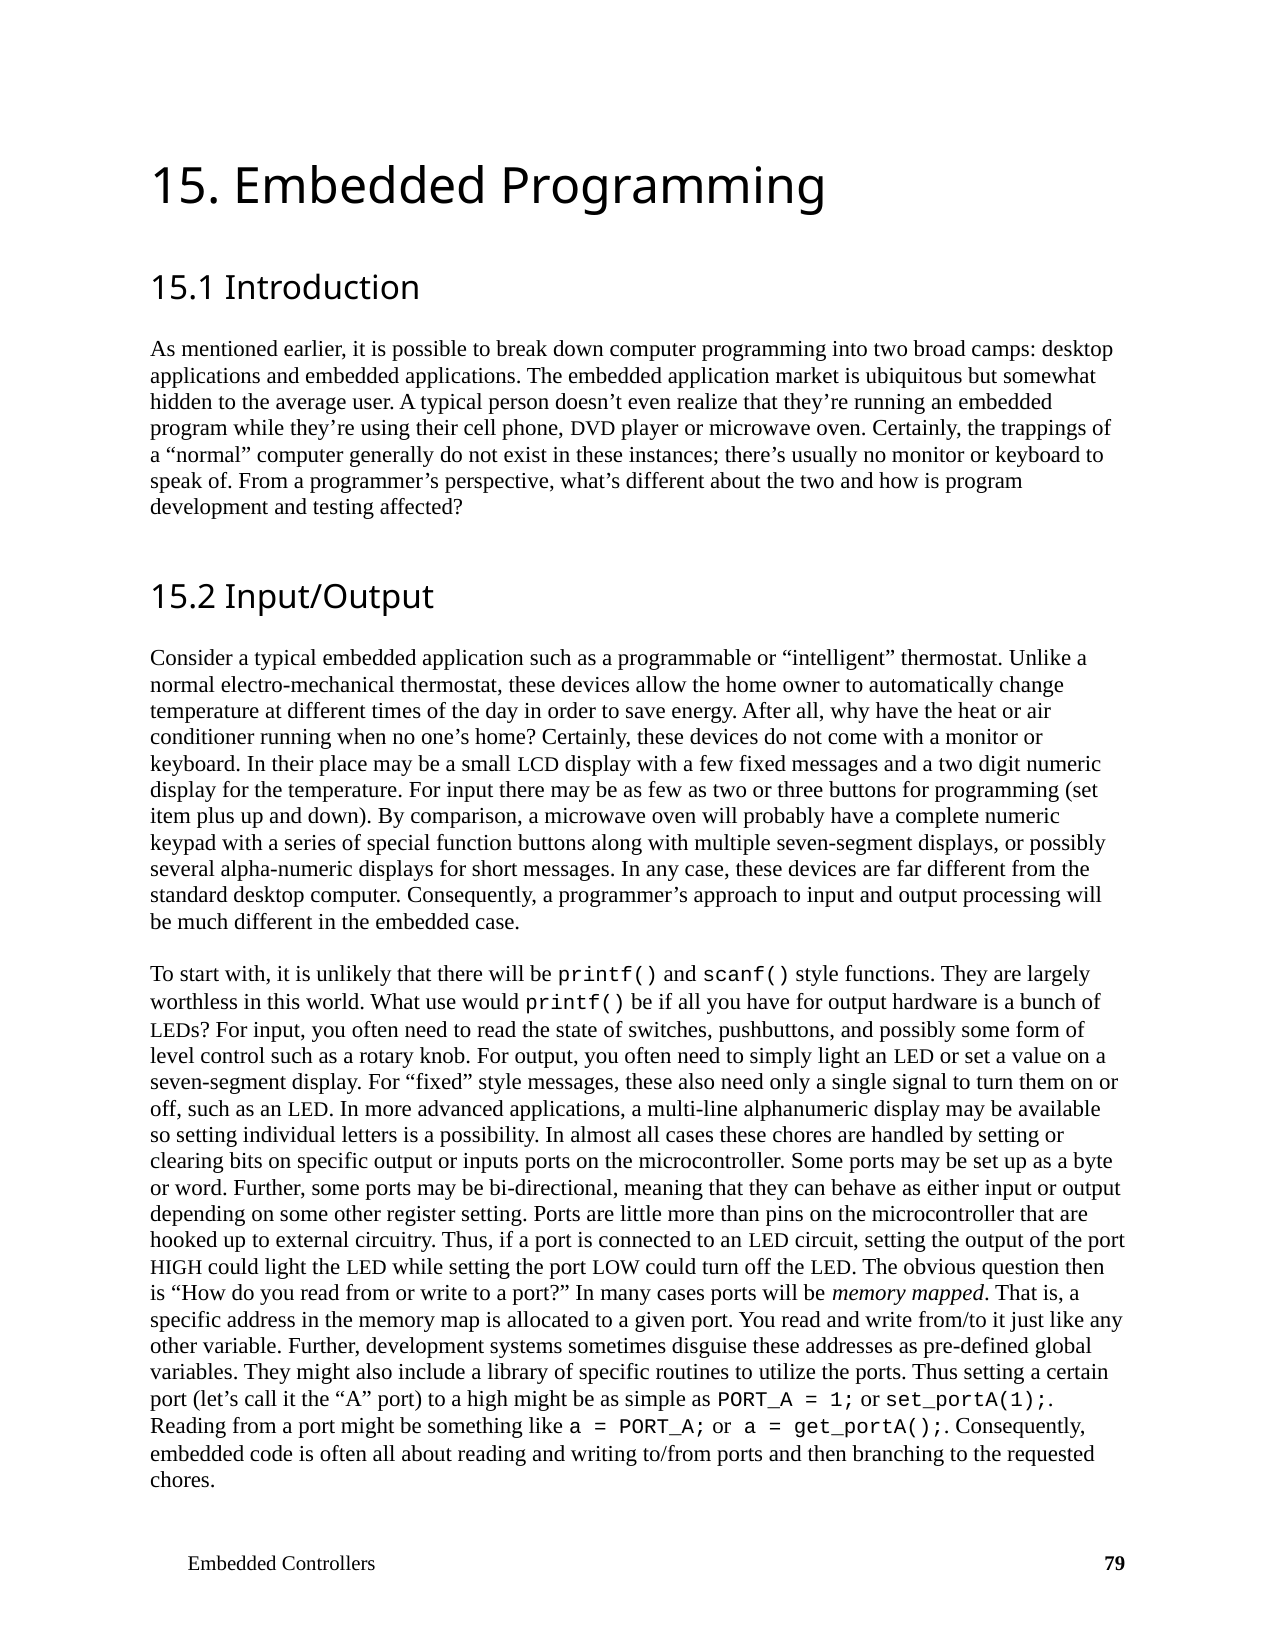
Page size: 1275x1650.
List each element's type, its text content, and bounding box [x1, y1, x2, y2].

subtitle 15.2 Input/Output [150, 572, 1125, 618]
title 15. Embedded Programming [150, 150, 1125, 218]
text As mentioned earlier, it is possible to break down computer programming into two broad camps: desktop applications and embedded applications. The embedded application market is ubiquitous but somewhat hidden to the average user. A typical person doesn’t even realize that they’re running an embedded program while they’re using their cell phone, DVD player or microwave oven. Certainly, the trappings of a “normal” computer generally do not exist in these instances; there’s usually no monitor or keyboard to speak of. From a programmer’s perspective, what’s different about the two and how is program development and testing affected? [150, 335, 1125, 520]
text To start with, it is unlikely that there will be printf() and scanf() style functions. They are largely worthless in this world. What use would printf() be if all you have for output hardware is a bunch of LEDs? For input, you often need to read the state of switches, pushbuttons, and possibly some form of level control such as a rotary knob. For output, you often need to simply light an LED or set a value on a seven-segment display. For “fixed” style messages, these also need only a single signal to turn them on or off, such as an LED. In more advanced applications, a multi-line alphanumeric display may be available so setting individual letters is a possibility. In almost all cases these chores are handled by setting or clearing bits on specific output or inputs ports on the microcontroller. Some ports may be set up as a byte or word. Further, some ports may be bi-directional, meaning that they can behave as either input or output depending on some other register setting. Ports are little more than pins on the microcontroller that are hooked up to external circuitry. Thus, if a port is connected to an LED circuit, setting the output of the port HIGH could light the LED while setting the port LOW could turn off the LED. The obvious question then is “How do you read from or write to a port?” In many cases ports will be memory mapped. That is, a specific address in the memory map is allocated to a given port. You read and write from/to it just like any other variable. Further, development systems sometimes disguise these addresses as pre-defined global variables. They might also include a library of specific routines to utilize the ports. Thus setting a certain port (let’s call it the “A” port) to a high might be as simple as PORT_A = 1; or set_portA(1);. Reading from a port might be something like a = PORT_A; or a = get_portA();. Consequently, embedded code is often all about reading and writing to/from ports and then branching to the requested chores. [150, 961, 1125, 1493]
subtitle 15.1 Introduction [150, 263, 1125, 309]
text Consider a typical embedded application such as a programmable or “intelligent” thermostat. Unlike a normal electro-mechanical thermostat, these devices allow the home owner to automatically change temperature at different times of the day in order to save energy. After all, why have the heat or air conditioner running when no one’s home? Certainly, these devices do not come with a monitor or keyboard. In their place may be a small LCD display with a few fixed messages and a two digit numeric display for the temperature. For input there may be as few as two or three buttons for programming (set item plus up and down). By comparison, a microwave oven will probably have a complete numeric keypad with a series of special function buttons along with multiple seven-segment displays, or possibly several alpha-numeric displays for short messages. In any case, these devices are far different from the standard desktop computer. Consequently, a programmer’s approach to input and output processing will be much different in the embedded case. [150, 644, 1125, 934]
